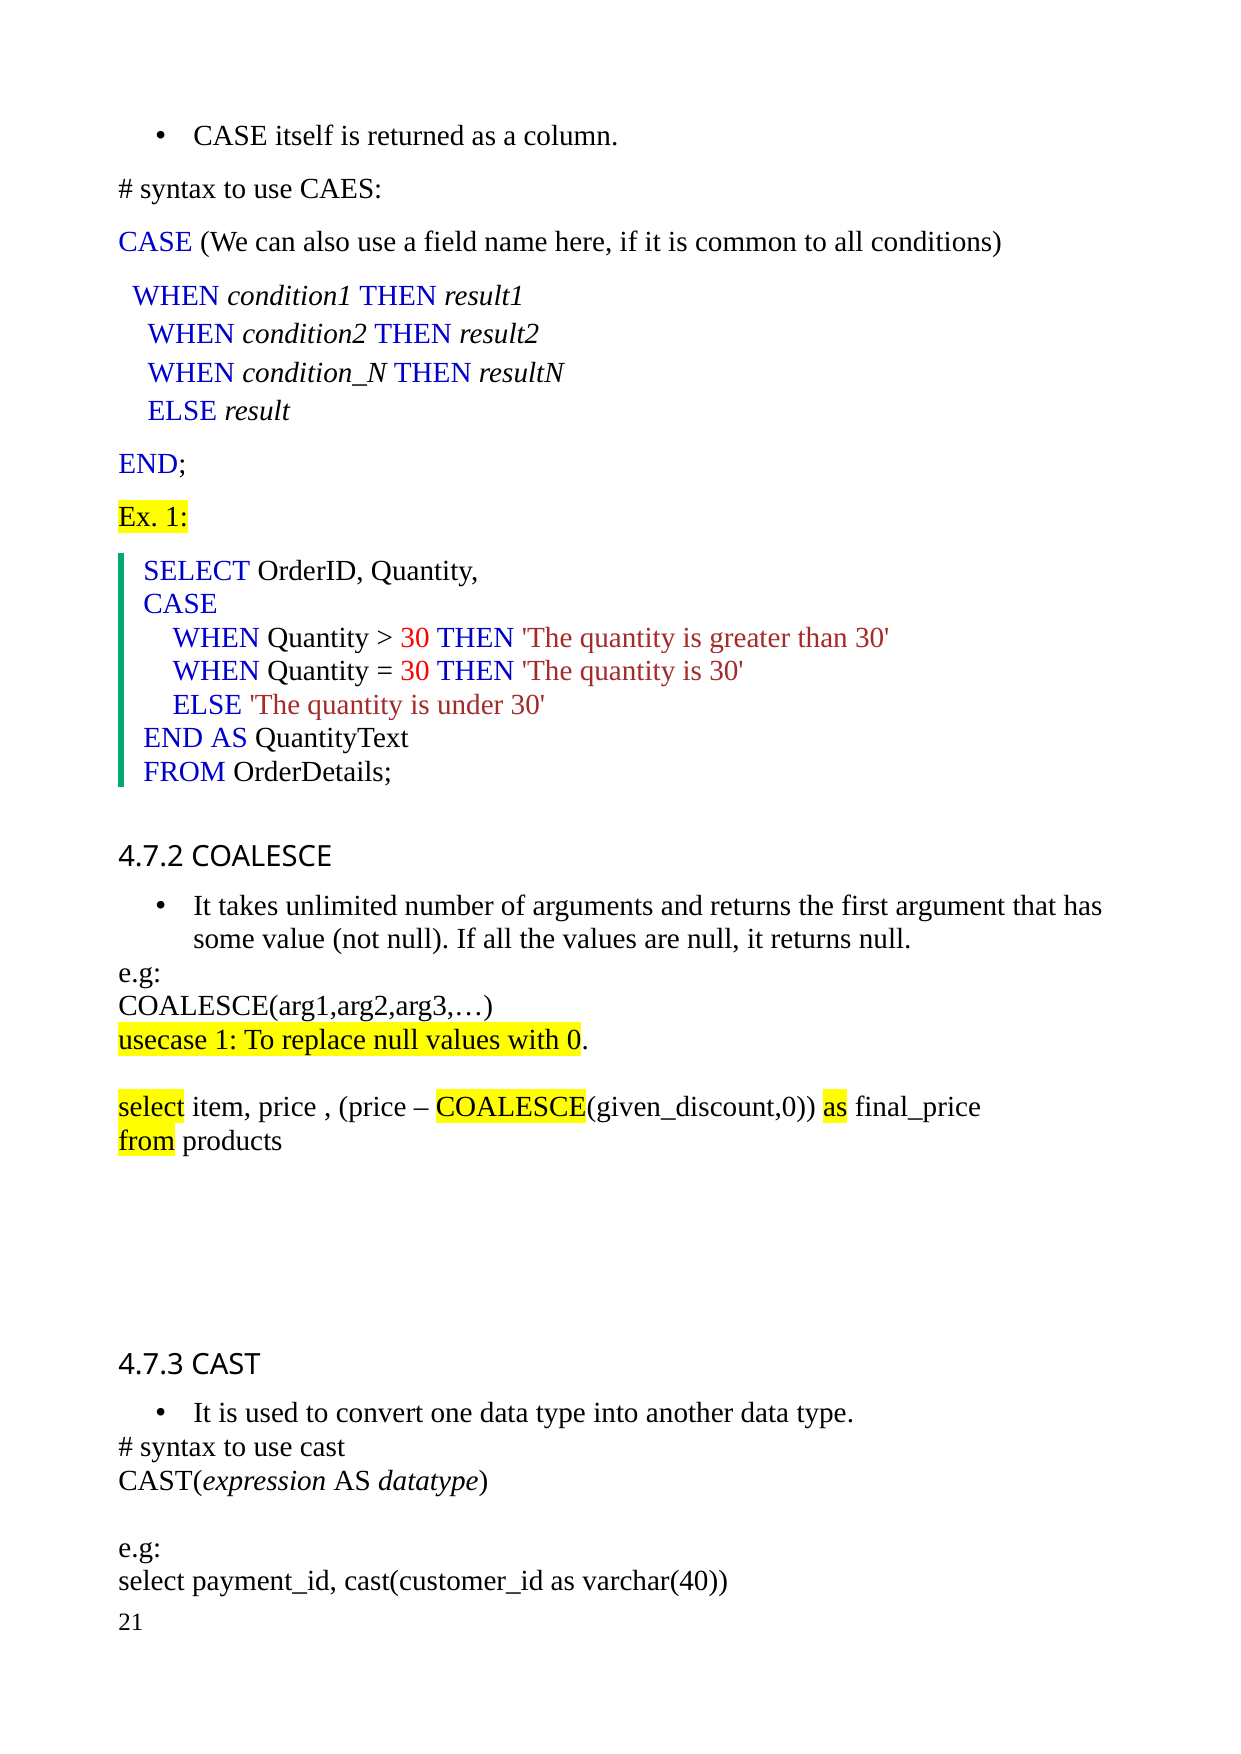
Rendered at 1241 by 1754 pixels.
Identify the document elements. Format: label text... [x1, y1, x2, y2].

text usecase 1: To replace null values with 0. [118, 1022, 1122, 1056]
text COALESCE(arg1,arg2,arg3,…) [118, 988, 1122, 1022]
subtitle 4.7.3 CAST [118, 1343, 1122, 1383]
text CASE (We can also use a field name here, if it is common to all conditions) [118, 224, 1122, 258]
text CAST(expression AS datatype) [118, 1463, 1122, 1496]
text WHEN condition1 THEN result1 WHEN condition2 THEN result2 WHEN condition_N THEN resultN ELSE result [118, 278, 1122, 427]
list It is used to convert one data type into another data type. [156, 1395, 1122, 1429]
text select item, price , (price – COALESCE(given_discount,0)) as final_price [118, 1089, 1122, 1123]
text END; [118, 446, 1122, 480]
text Ex. 1: [118, 499, 1122, 533]
text # syntax to use CAES: [118, 171, 1122, 205]
text e.g: [118, 1530, 1122, 1563]
list It takes unlimited number of arguments and returns the first argument that has some value (not null). If all the values are null, it returns null. [156, 888, 1122, 955]
text from products [118, 1123, 1122, 1156]
subtitle 4.7.2 COALESCE [118, 836, 1122, 875]
text # syntax to use cast [118, 1429, 1122, 1463]
text e.g: [118, 955, 1122, 988]
text select payment_id, cast(customer_id as varchar(40)) [118, 1563, 1122, 1597]
text SELECT OrderID, Quantity, CASE WHEN Quantity > 30 THEN 'The quantity is greater than 30' WHEN Quantity = 30 THEN 'The quantity is 30' ELSE 'The quantity is under 30' END AS QuantityText FROM OrderDetails; [124, 553, 1122, 787]
list CASE itself is returned as a column. [156, 118, 1122, 152]
